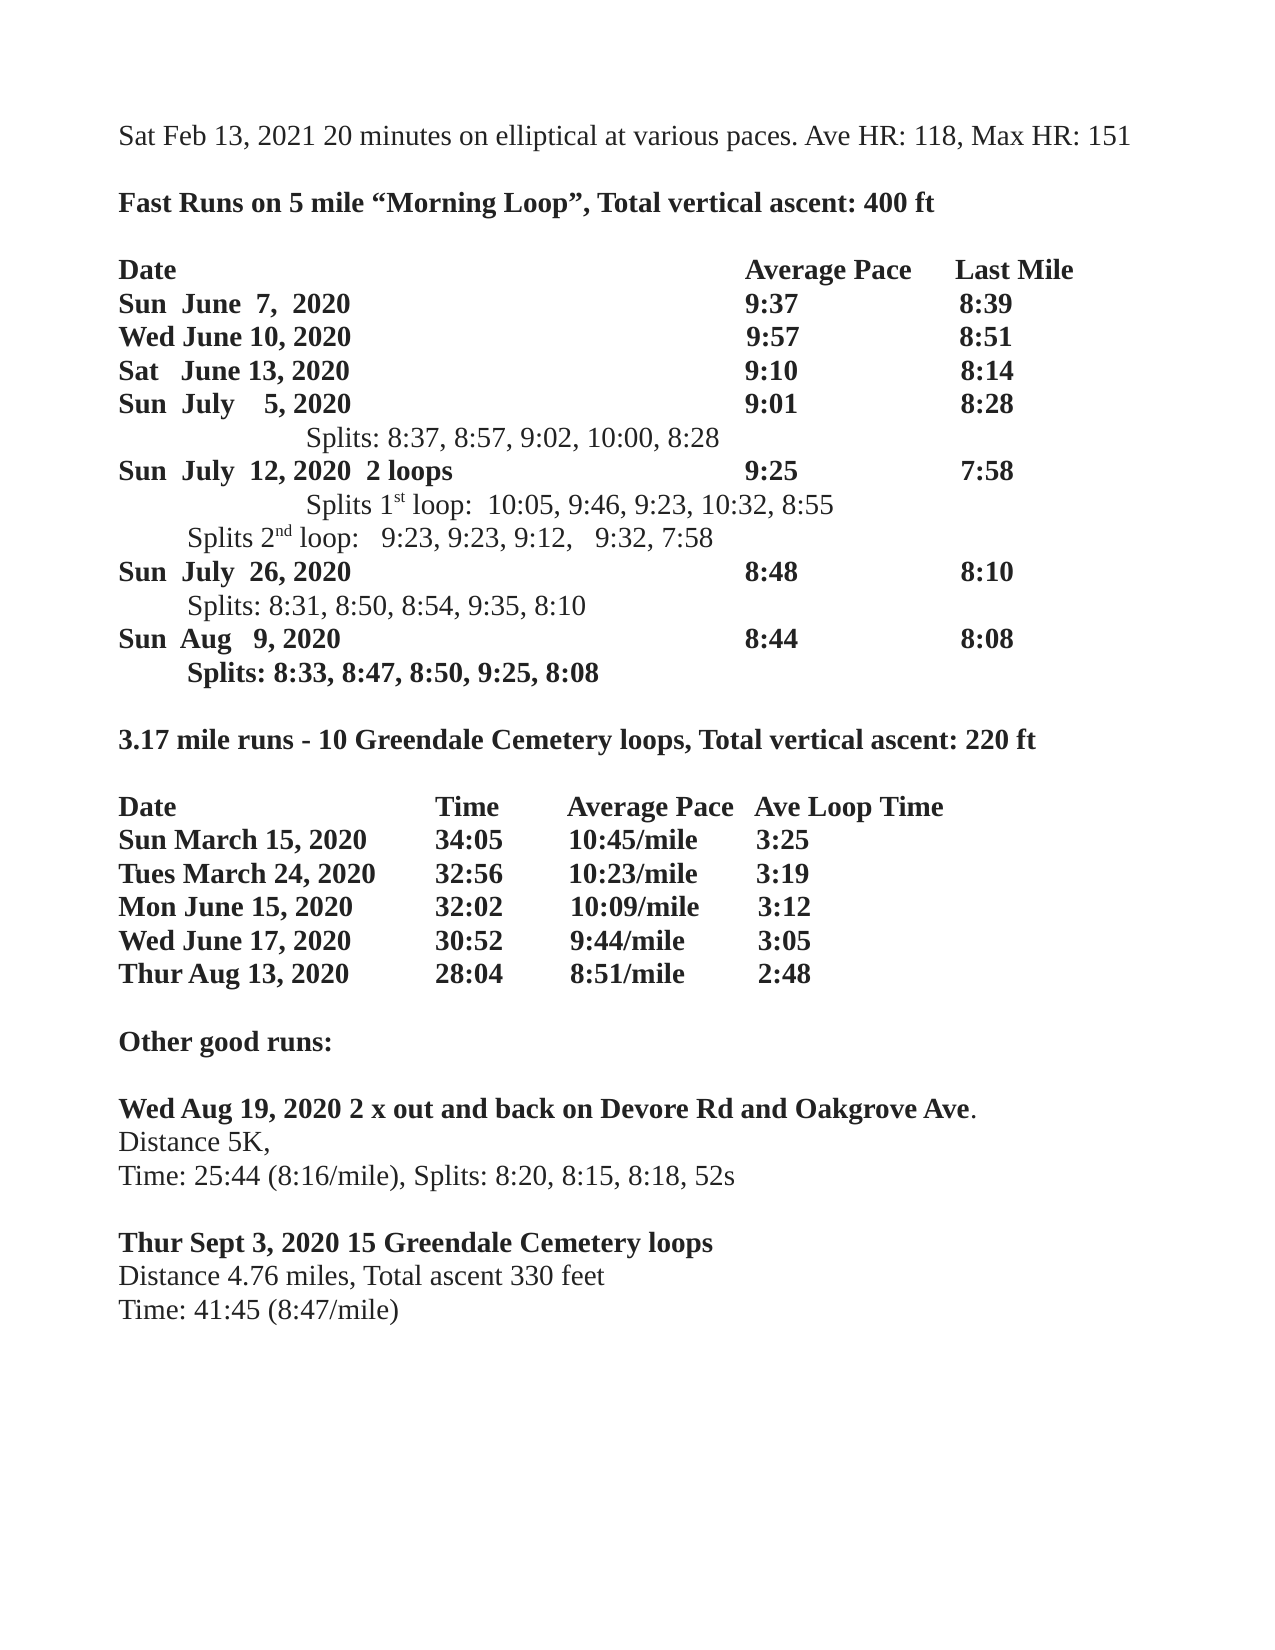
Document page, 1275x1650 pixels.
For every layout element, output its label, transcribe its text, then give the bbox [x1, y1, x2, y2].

text Thur Aug 13, 2020 28:04 8:51/mile 2:48 [118, 957, 1161, 990]
text Sun Aug 9, 2020 8:44 8:08 Splits: 8:33, 8:47, 8:50, 9:25, 8:08 [118, 621, 1161, 688]
text Tues March 24, 2020 32:56 10:23/mile 3:19 [118, 856, 1161, 889]
text Sat Feb 13, 2021 20 minutes on elliptical at various paces. Ave HR: 118, Max HR: 151 [118, 118, 1161, 152]
text Sun June 7, 2020 9:37 8:39 [118, 286, 1161, 319]
text Date Average Pace Last Mile [118, 252, 1161, 286]
text Wed Aug 19, 2020 2 x out and back on Devore Rd and Oakgrove Ave. [118, 1091, 1161, 1124]
text Fast Runs on 5 mile “Morning Loop”, Total vertical ascent: 400 ft [118, 185, 1161, 219]
text Wed June 10, 2020 9:57 8:51 [118, 319, 1161, 353]
text Sun July 26, 2020 8:48 8:10 Splits: 8:31, 8:50, 8:54, 9:35, 8:10 [118, 554, 1161, 621]
text Sat June 13, 2020 9:10 8:14 Sun July 5, 2020 9:01 8:28 Splits: 8:37, 8:57, 9:02, 10:00, 8:28 Sun July 12, 2020 2 loops 9:25 7:58 Splits 1st loop: 10:05, 9:46, 9:23, 10:32, 8:55 [118, 353, 1161, 521]
text Splits 2nd loop: 9:23, 9:23, 9:12, 9:32, 7:58 [118, 521, 1161, 554]
text Wed June 17, 2020 30:52 9:44/mile 3:05 [118, 923, 1161, 957]
text Distance 4.76 miles, Total ascent 330 feet [118, 1258, 1161, 1292]
list 3.17 mile runs - 10 Greendale Cemetery loops, Total vertical ascent: 220 ft [118, 722, 1161, 755]
text Distance 5K, [118, 1124, 1161, 1158]
text Mon June 15, 2020 32:02 10:09/mile 3:12 [118, 889, 1161, 923]
text Thur Sept 3, 2020 15 Greendale Cemetery loops [118, 1225, 1161, 1258]
text Date Time Average Pace Ave Loop Time [118, 789, 1161, 822]
text Time: 41:45 (8:47/mile) [118, 1292, 1161, 1326]
text Time: 25:44 (8:16/mile), Splits: 8:20, 8:15, 8:18, 52s [118, 1158, 1161, 1191]
text Sun March 15, 2020 34:05 10:45/mile 3:25 [118, 822, 1161, 856]
text Other good runs: [118, 1024, 1161, 1057]
